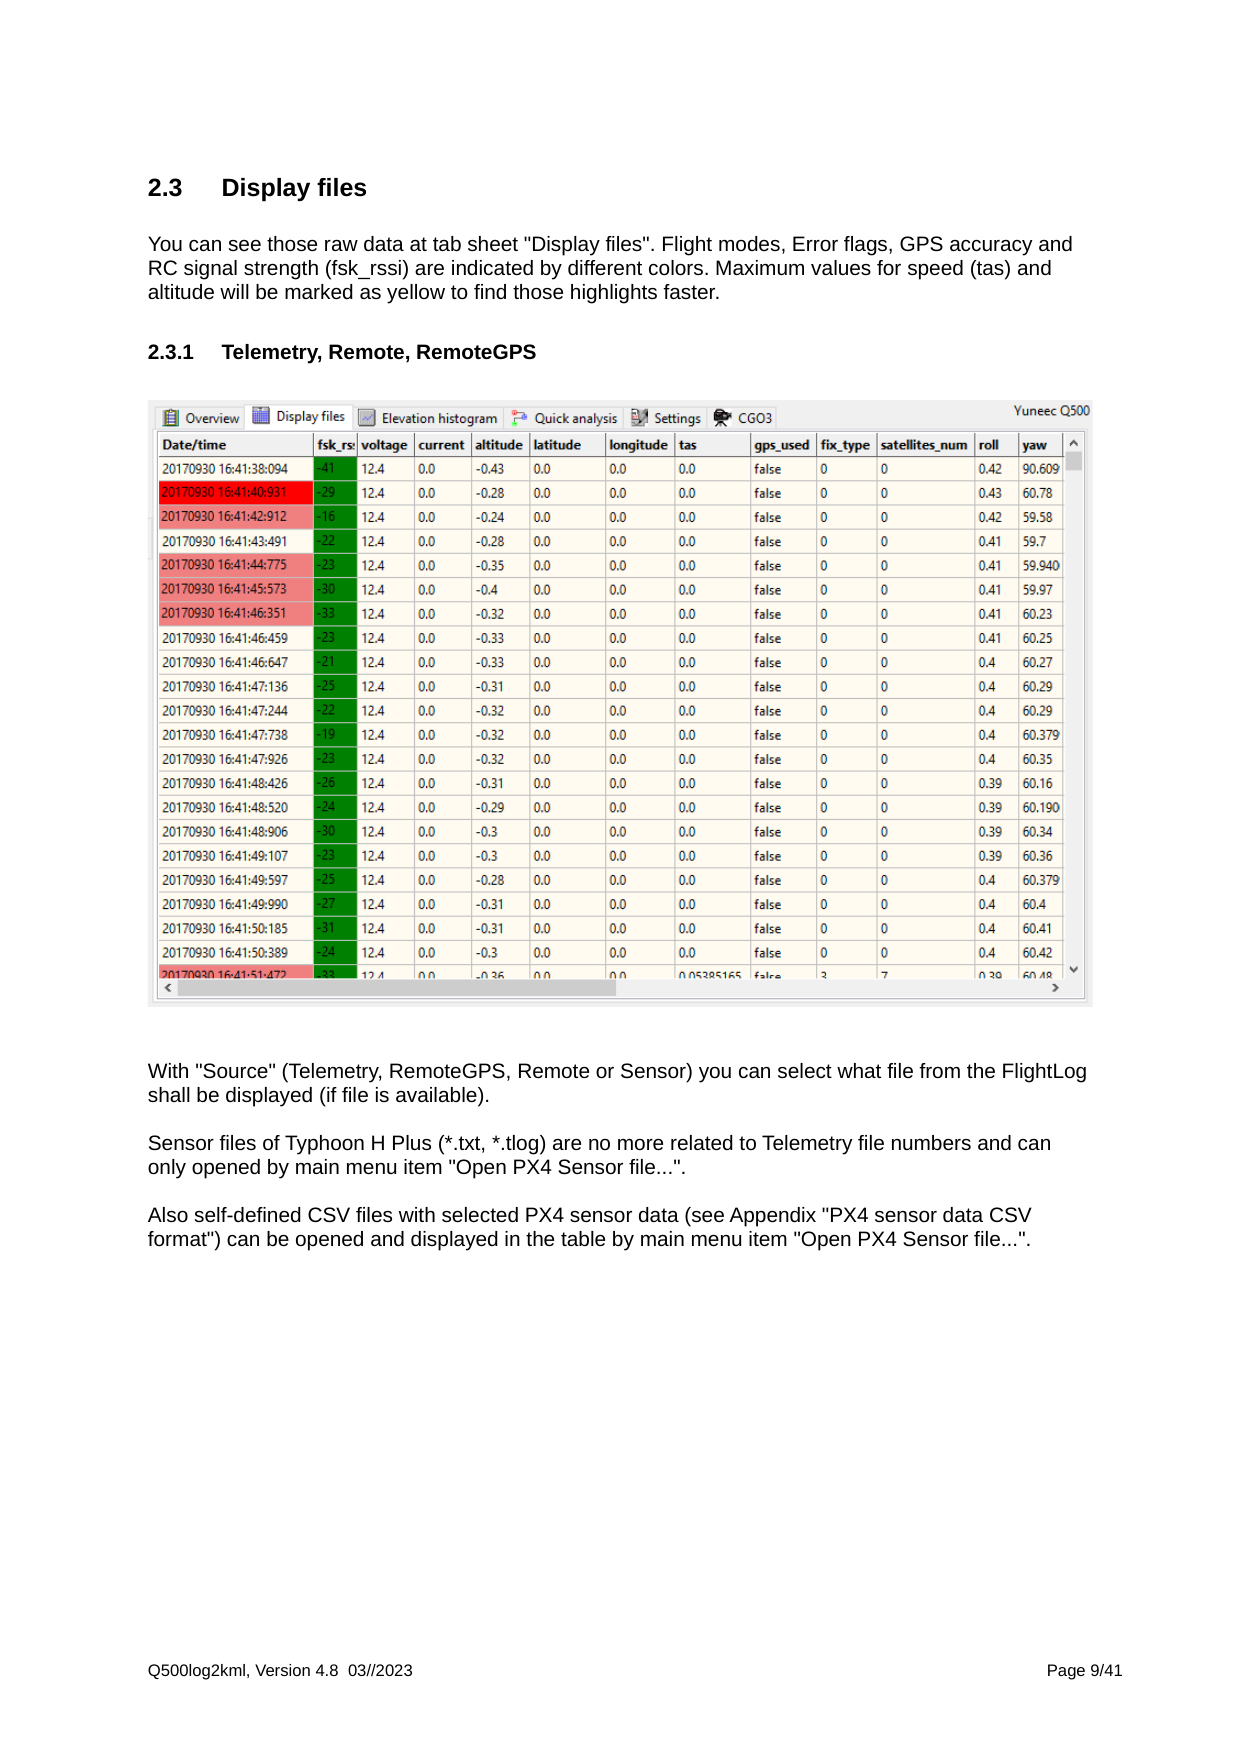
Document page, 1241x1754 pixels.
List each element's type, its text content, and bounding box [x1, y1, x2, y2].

text With "Source" (Telemetry, RemoteGPS, Remote or Sensor) you can select what file from the FlightLog shall be displayed (if file is available). [148, 1059, 1093, 1107]
text You can see those raw data at tab sheet "Display files". Flight modes, Error flags, GPS accuracy and RC signal strength (fsk_rssi) are indicated by different colors. Maximum values for speed (tas) and altitude will be marked as yellow to find those highlights faster. [148, 232, 1093, 303]
subtitle Telemetry, Remote, RemoteGPS [148, 340, 1093, 364]
subtitle Display files [148, 173, 1093, 201]
text Sensor files of Typhoon H Plus (*.txt, *.tlog) are no more related to Telemetry file numbers and can only opened by main menu item "Open PX4 Sensor file...". [148, 1131, 1093, 1179]
text Also self-defined CSV files with selected PX4 sensor data (see Appendix "PX4 sensor data CSV format") can be opened and displayed in the table by main menu item "Open PX4 Sensor file...". [148, 1203, 1093, 1251]
picture [147, 400, 1093, 1007]
